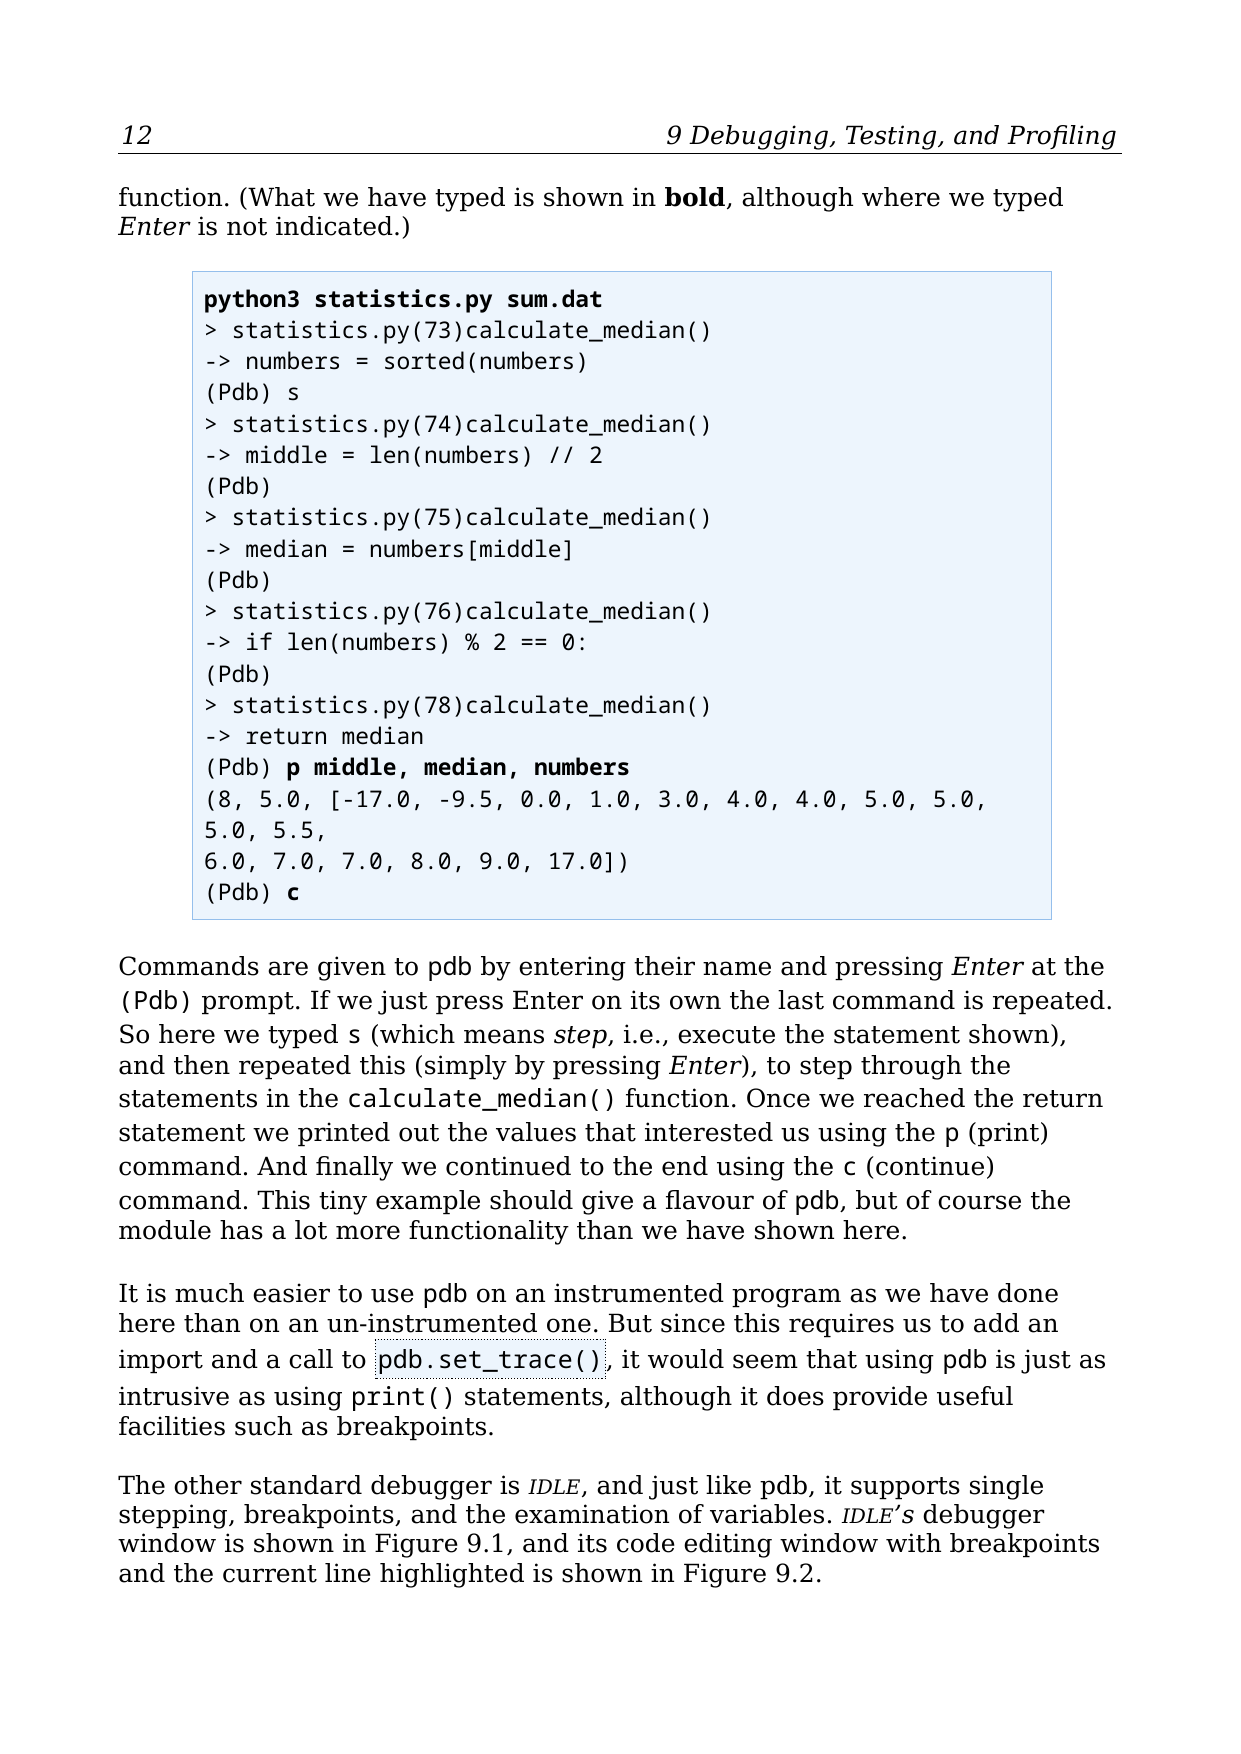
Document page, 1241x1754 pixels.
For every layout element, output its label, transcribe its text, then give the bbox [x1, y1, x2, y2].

text 6.0, 7.0, 7.0, 8.0, 9.0, 17.0]) [193, 833, 1051, 864]
text (Pdb) s [193, 364, 1051, 396]
text -> median = numbers[middle] [193, 521, 1051, 552]
text function. (What we have typed is shown in bold, although where we typed Enter is not indicated.) [118, 183, 1122, 241]
text -> numbers = sorted(numbers) [193, 333, 1051, 364]
text -> return median [193, 708, 1051, 739]
text > statistics.py(75)calculate_median() [193, 489, 1051, 521]
text > statistics.py(74)calculate_median() [193, 396, 1051, 427]
text > statistics.py(78)calculate_median() [193, 677, 1051, 708]
text (Pdb) p middle, median, numbers [193, 739, 1051, 771]
text (Pdb) c [193, 864, 1051, 919]
text -> if len(numbers) % 2 == 0: [193, 614, 1051, 646]
text -> middle = len(numbers) // 2 [193, 427, 1051, 458]
text (Pdb) [193, 458, 1051, 489]
text Commands are given to pdb by entering their name and pressing Enter at the (Pdb) prompt. If we just press Enter on its own the last command is repeated. So here we typed s (which means step, i.e., execute the statement shown), and then repeated this (simply by pressing Enter), to step through the statements in the calculate_median() function. Once we reached the return statement we printed out the values that interested us using the p (print) command. And finally we continued to the end using the c (continue) command. This tiny example should give a flavour of pdb, but of course the module has a lot more functionality than we have shown here. [118, 949, 1122, 1246]
text (Pdb) [193, 646, 1051, 677]
text The other standard debugger is idle, and just like pdb, it supports single stepping, breakpoints, and the examination of variables. idle’s debugger window is shown in Figure 9.1, and its code editing window with breakpoints and the current line highlighted is shown in Figure 9.2. [118, 1471, 1122, 1588]
text > statistics.py(73)calculate_median() [193, 302, 1051, 333]
text (8, 5.0, [-17.0, -9.5, 0.0, 1.0, 3.0, 4.0, 4.0, 5.0, 5.0, 5.0, 5.5, [193, 771, 1051, 833]
text It is much easier to use pdb on an instrumented program as we have done here than on an un-instrumented one. But since this requires us to add an import and a call to pdb.set_trace(), it would seem that using pdb is just as intrusive as using print() statements, although it does provide useful facilities such as breakpoints. [118, 1275, 1122, 1442]
text python3 statistics.py sum.dat [193, 272, 1051, 302]
text > statistics.py(76)calculate_median() [193, 583, 1051, 614]
text (Pdb) [193, 552, 1051, 583]
